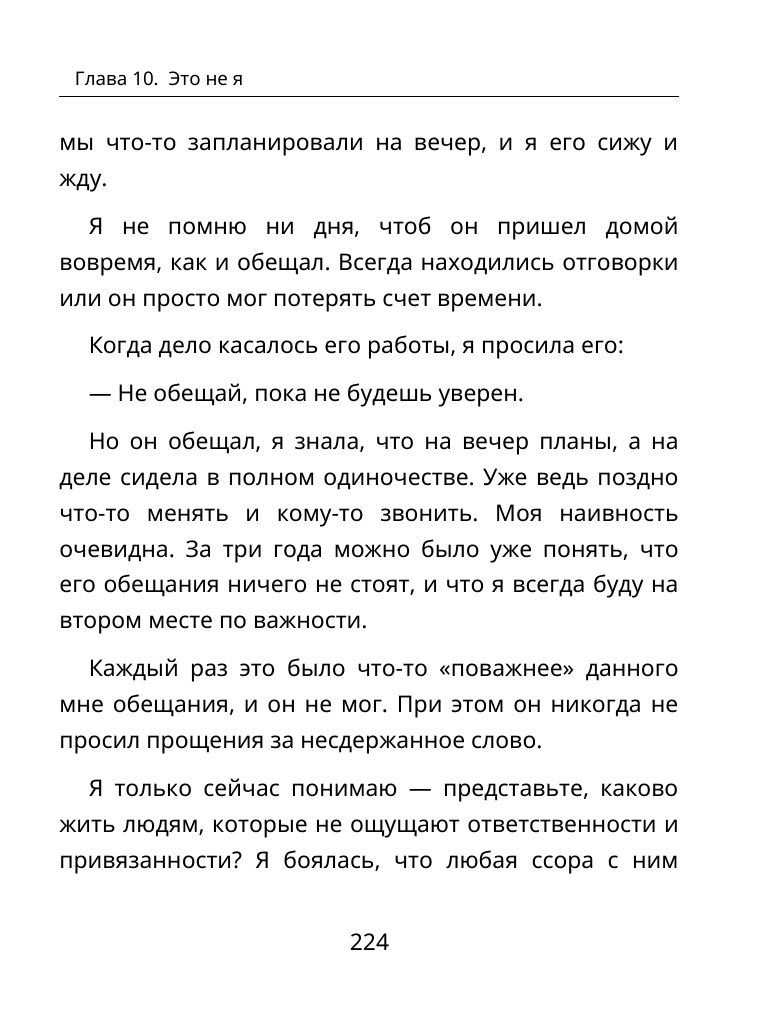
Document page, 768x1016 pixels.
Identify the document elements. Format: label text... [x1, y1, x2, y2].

text Когда дело касалось его работы, я просила его: [59, 329, 679, 361]
text Я не помню ни дня, чтоб он пришел домой вовремя, как и обещал. Всегда находились отговорки или он просто мог потерять счет времени. [59, 210, 679, 313]
text Я только сейчас понимаю — представьте, каково жить людям, которые не ощущают ответственности и привязанности? Я боялась, что любая ссора с ним [59, 772, 679, 875]
text мы что-то запланировали на вечер, и я его сижу и жду. [59, 126, 679, 193]
text Но он обещал, я знала, что на вечер планы, а на деле сидела в полном одиночестве. Уже ведь поздно что-то менять и кому-то звонить. Моя наивность очевидна. За три года можно было уже понять, что его обещания ничего не стоят, и что я всегда буду на втором месте по важности. [59, 425, 679, 636]
text Каждый раз это было что-то «поважнее» данного мне обещания, и он не мог. При этом он никогда не просил прощения за несдержанное слово. [59, 652, 679, 755]
text — Не обещай, пока не будешь уверен. [59, 377, 679, 408]
